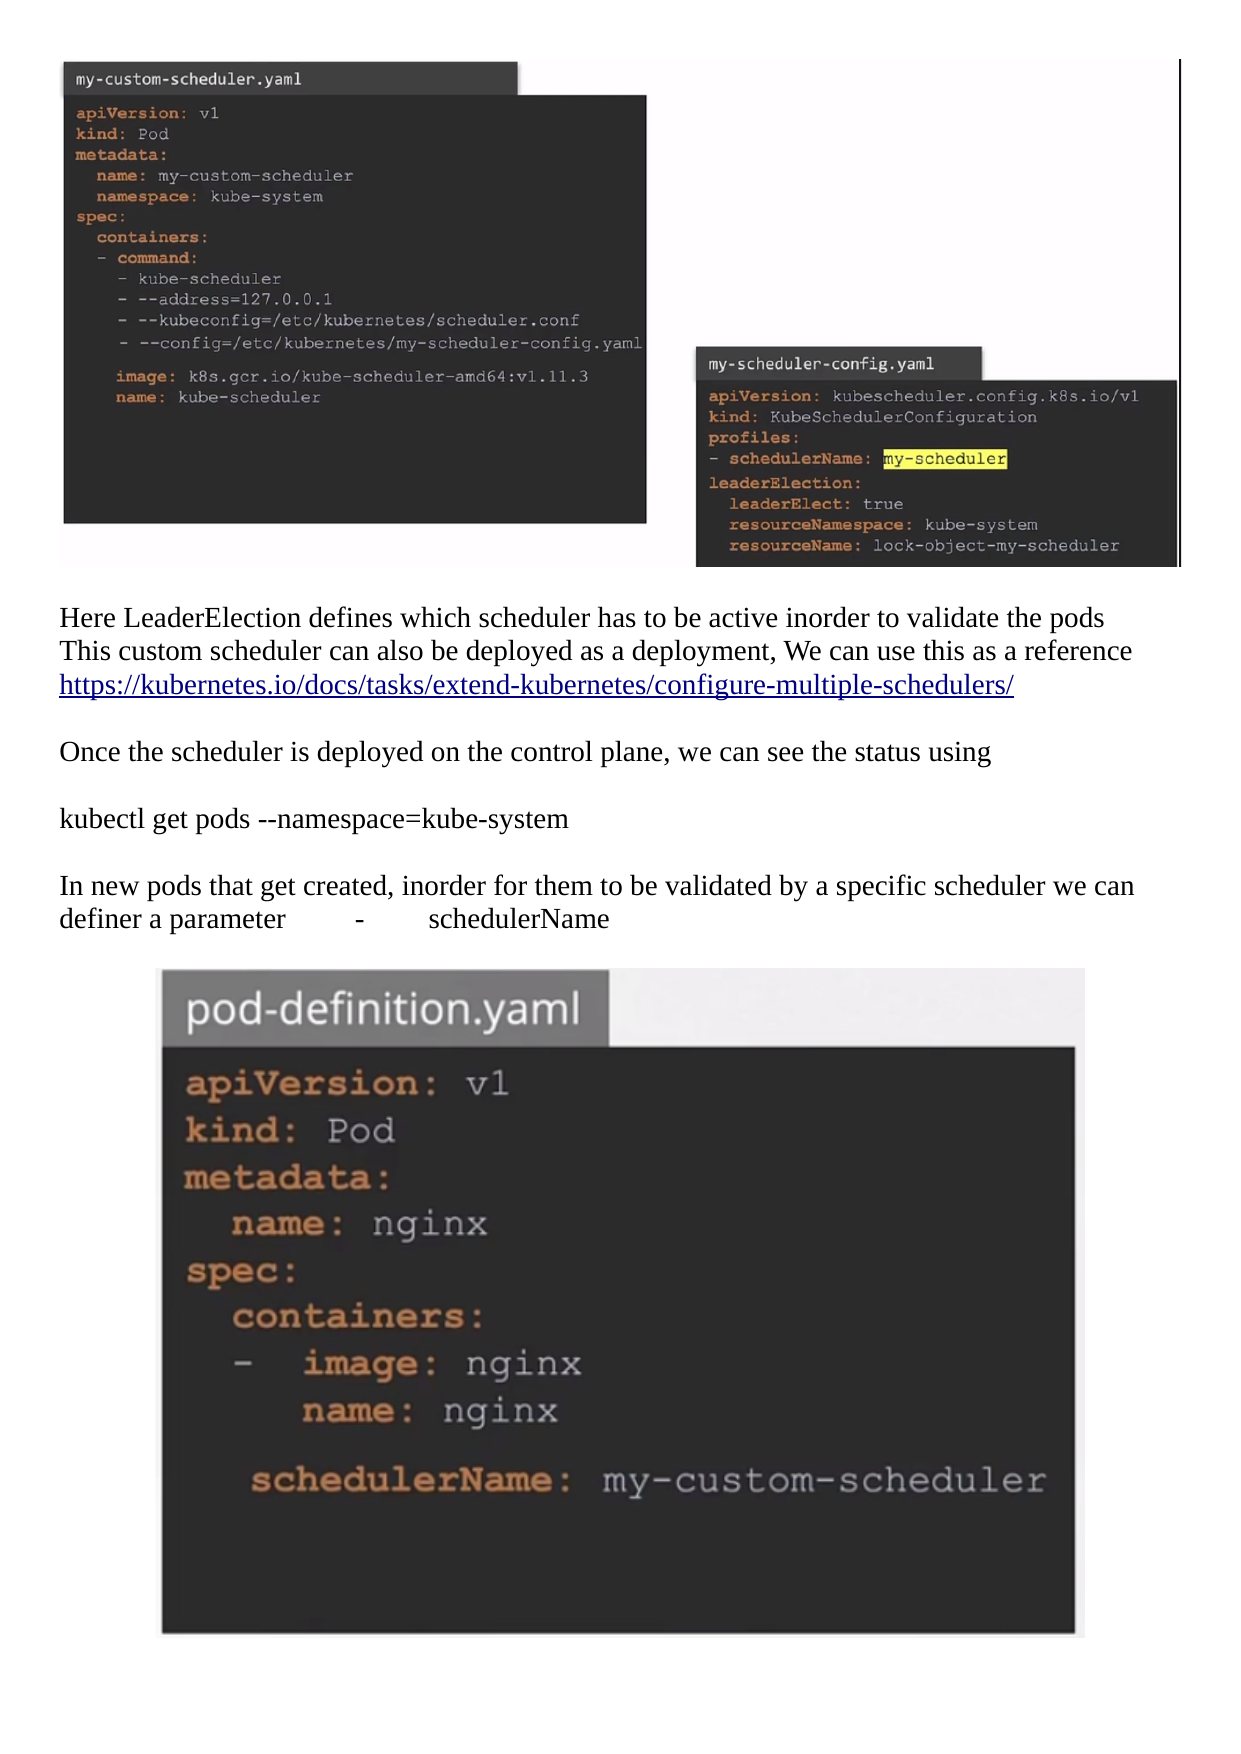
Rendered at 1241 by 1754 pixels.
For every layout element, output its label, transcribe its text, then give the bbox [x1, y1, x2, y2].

text This custom scheduler can also be deployed as a deployment, We can use this as a reference [59, 633, 1181, 667]
text In new pods that get created, inorder for them to be validated by a specific scheduler we can definer a parameter - schedulerName [59, 868, 1181, 935]
text https://kubernetes.io/docs/tasks/extend-kubernetes/configure-multiple-schedulers/ [59, 667, 1181, 700]
text kubectl get pods --namespace=kube-system [59, 801, 1181, 834]
picture [59, 59, 1182, 567]
text Here LeaderElection defines which scheduler has to be active inorder to validate the pods [59, 600, 1181, 633]
picture [155, 968, 1085, 1638]
text Once the scheduler is deployed on the control plane, we can see the status using [59, 734, 1181, 767]
